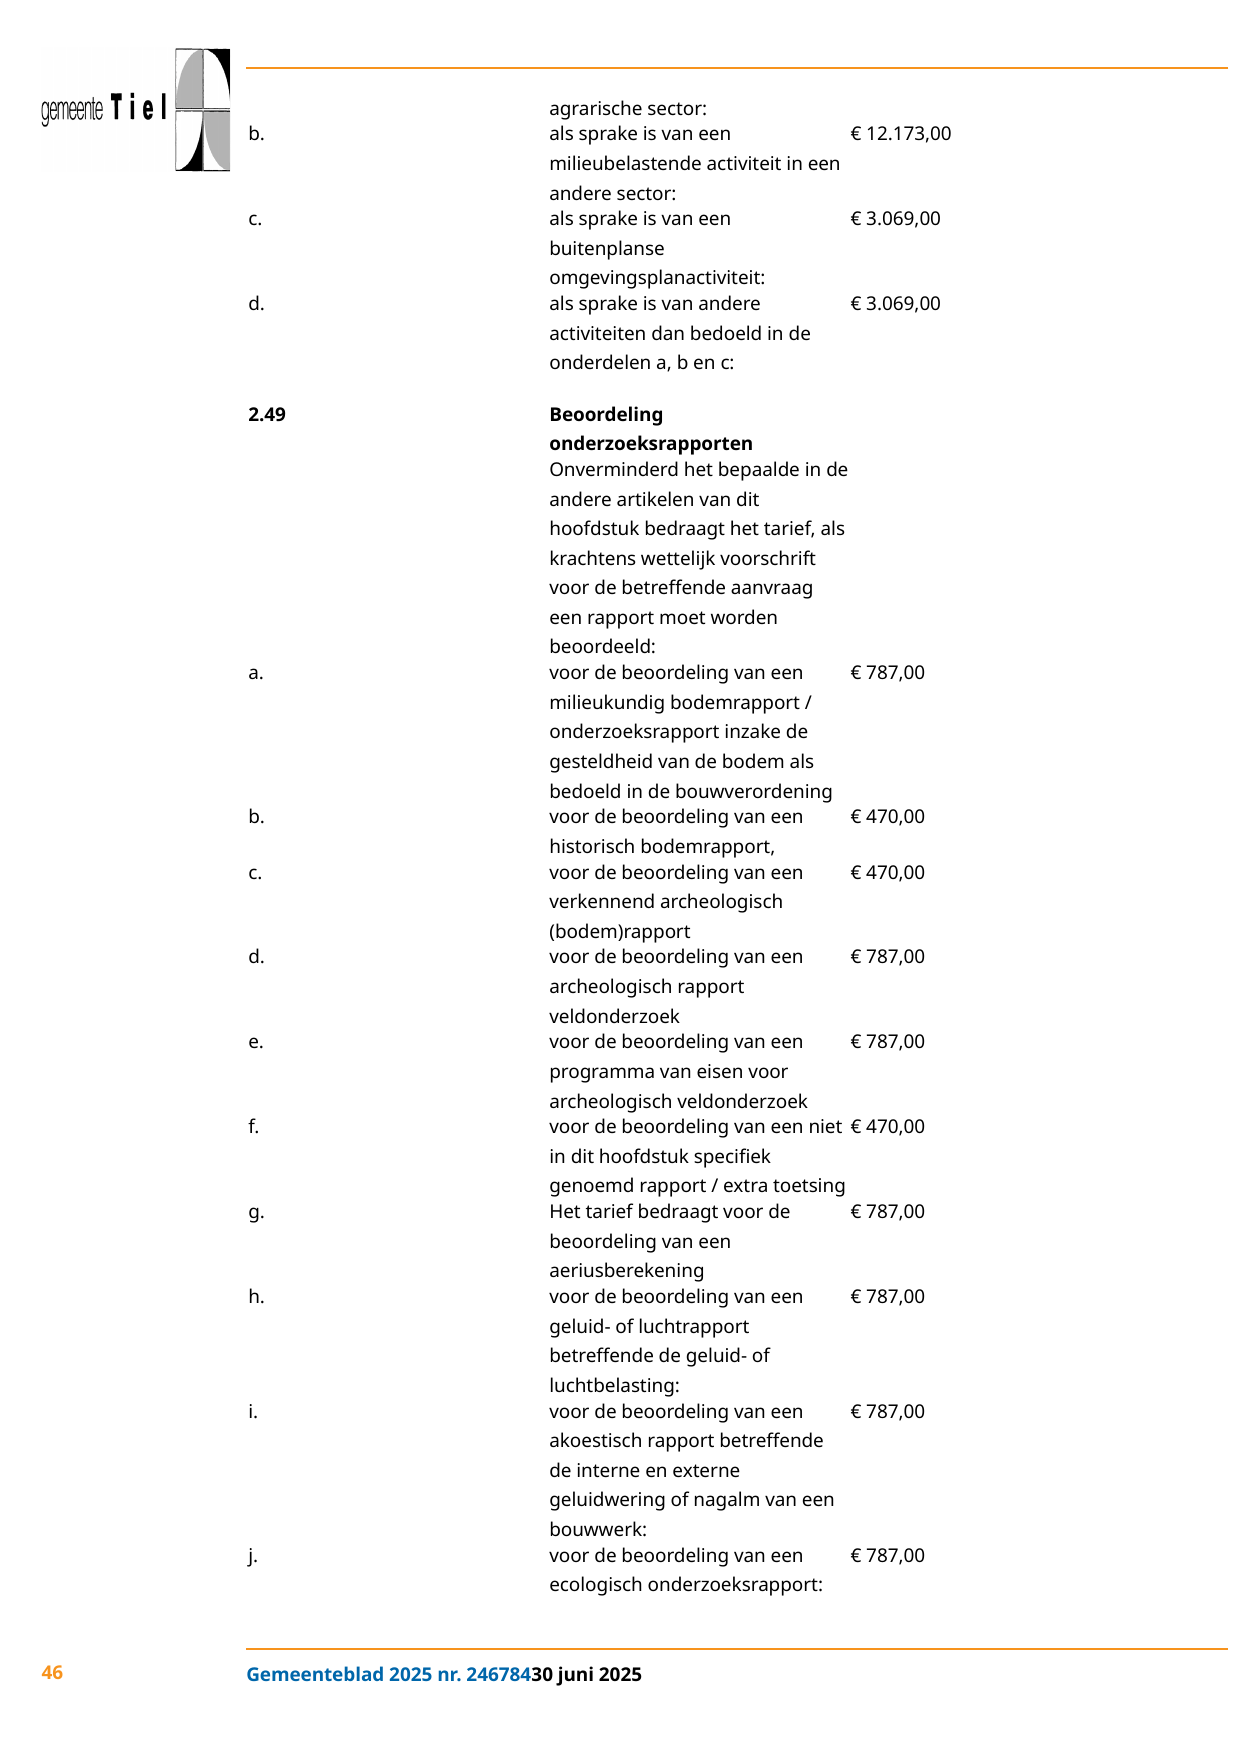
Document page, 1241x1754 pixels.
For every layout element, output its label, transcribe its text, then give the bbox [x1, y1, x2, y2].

table_cell € 787,00 [850, 1283, 1152, 1398]
table_cell voor de beoordeling van een milieukundig bodemrapport / onderzoeksrapport inzake de gesteldheid van de bodem als bedoeld in de bouwverordening [549, 660, 850, 803]
table_cell g. [248, 1199, 549, 1283]
table_cell € 470,00 [850, 859, 1152, 944]
table_cell Onverminderd het bepaalde in de andere artikelen van dit hoofdstuk bedraagt het tarief, als krachtens wettelijk voorschrift voor de betreffende aanvraag een rapport moet worden beoordeeld: [549, 456, 850, 659]
table_cell Het tarief bedraagt voor de beoordeling van een aeriusberekening [549, 1199, 850, 1283]
table_cell d. [248, 944, 549, 1029]
table_cell € 787,00 [850, 1542, 1152, 1597]
table_cell h. [248, 1283, 549, 1398]
table_cell i. [248, 1398, 549, 1542]
table_cell € 3.069,00 [850, 205, 1152, 290]
table_cell [248, 375, 549, 401]
table_cell voor de beoordeling van een niet in dit hoofdstuk specifiek genoemd rapport / extra toetsing [549, 1114, 850, 1198]
table_cell € 470,00 [850, 1114, 1152, 1198]
table_cell Beoordeling onderzoeksrapporten [549, 401, 850, 456]
table_cell [248, 95, 549, 121]
table_cell voor de beoordeling van een programma van eisen voor archeologisch veldonderzoek [549, 1029, 850, 1113]
table_cell € 3.069,00 [850, 290, 1152, 375]
table_cell d. [248, 290, 549, 375]
table_cell [850, 375, 1152, 401]
table_cell j. [248, 1542, 549, 1597]
table_cell voor de beoordeling van een ecologisch onderzoeksrapport: [549, 1542, 850, 1597]
table_cell € 787,00 [850, 660, 1152, 803]
table_cell agrarische sector: [549, 95, 850, 121]
table_cell € 787,00 [850, 944, 1152, 1029]
table_cell [248, 456, 549, 659]
picture [41, 47, 231, 172]
table_cell c. [248, 859, 549, 944]
table_cell als sprake is van andere activiteiten dan bedoeld in de onderdelen a, b en c: [549, 290, 850, 375]
table_cell [850, 401, 1152, 456]
table_cell € 470,00 [850, 804, 1152, 859]
table_cell voor de beoordeling van een historisch bodemrapport, [549, 804, 850, 859]
table_cell € 787,00 [850, 1398, 1152, 1542]
table_cell f. [248, 1114, 549, 1198]
table_cell [850, 456, 1152, 659]
table_cell e. [248, 1029, 549, 1113]
table_cell 2.49 [248, 401, 549, 456]
table_cell voor de beoordeling van een archeologisch rapport veldonderzoek [549, 944, 850, 1029]
table_cell voor de beoordeling van een verkennend archeologisch (bodem)rapport [549, 859, 850, 944]
table_cell voor de beoordeling van een geluid- of luchtrapport betreffende de geluid- of luchtbelasting: [549, 1283, 850, 1398]
table_cell a. [248, 660, 549, 803]
table_cell € 12.173,00 [850, 121, 1152, 205]
table_cell [549, 375, 850, 401]
table_cell € 787,00 [850, 1029, 1152, 1113]
table_cell € 787,00 [850, 1199, 1152, 1283]
table_cell als sprake is van een milieubelastende activiteit in een andere sector: [549, 121, 850, 205]
table_cell b. [248, 804, 549, 859]
table_cell [850, 95, 1152, 121]
table_cell b. [248, 121, 549, 205]
table_cell c. [248, 205, 549, 290]
table_cell voor de beoordeling van een akoestisch rapport betreffende de interne en externe geluidwering of nagalm van een bouwwerk: [549, 1398, 850, 1542]
table_cell als sprake is van een buitenplanse omgevingsplanactiviteit: [549, 205, 850, 290]
